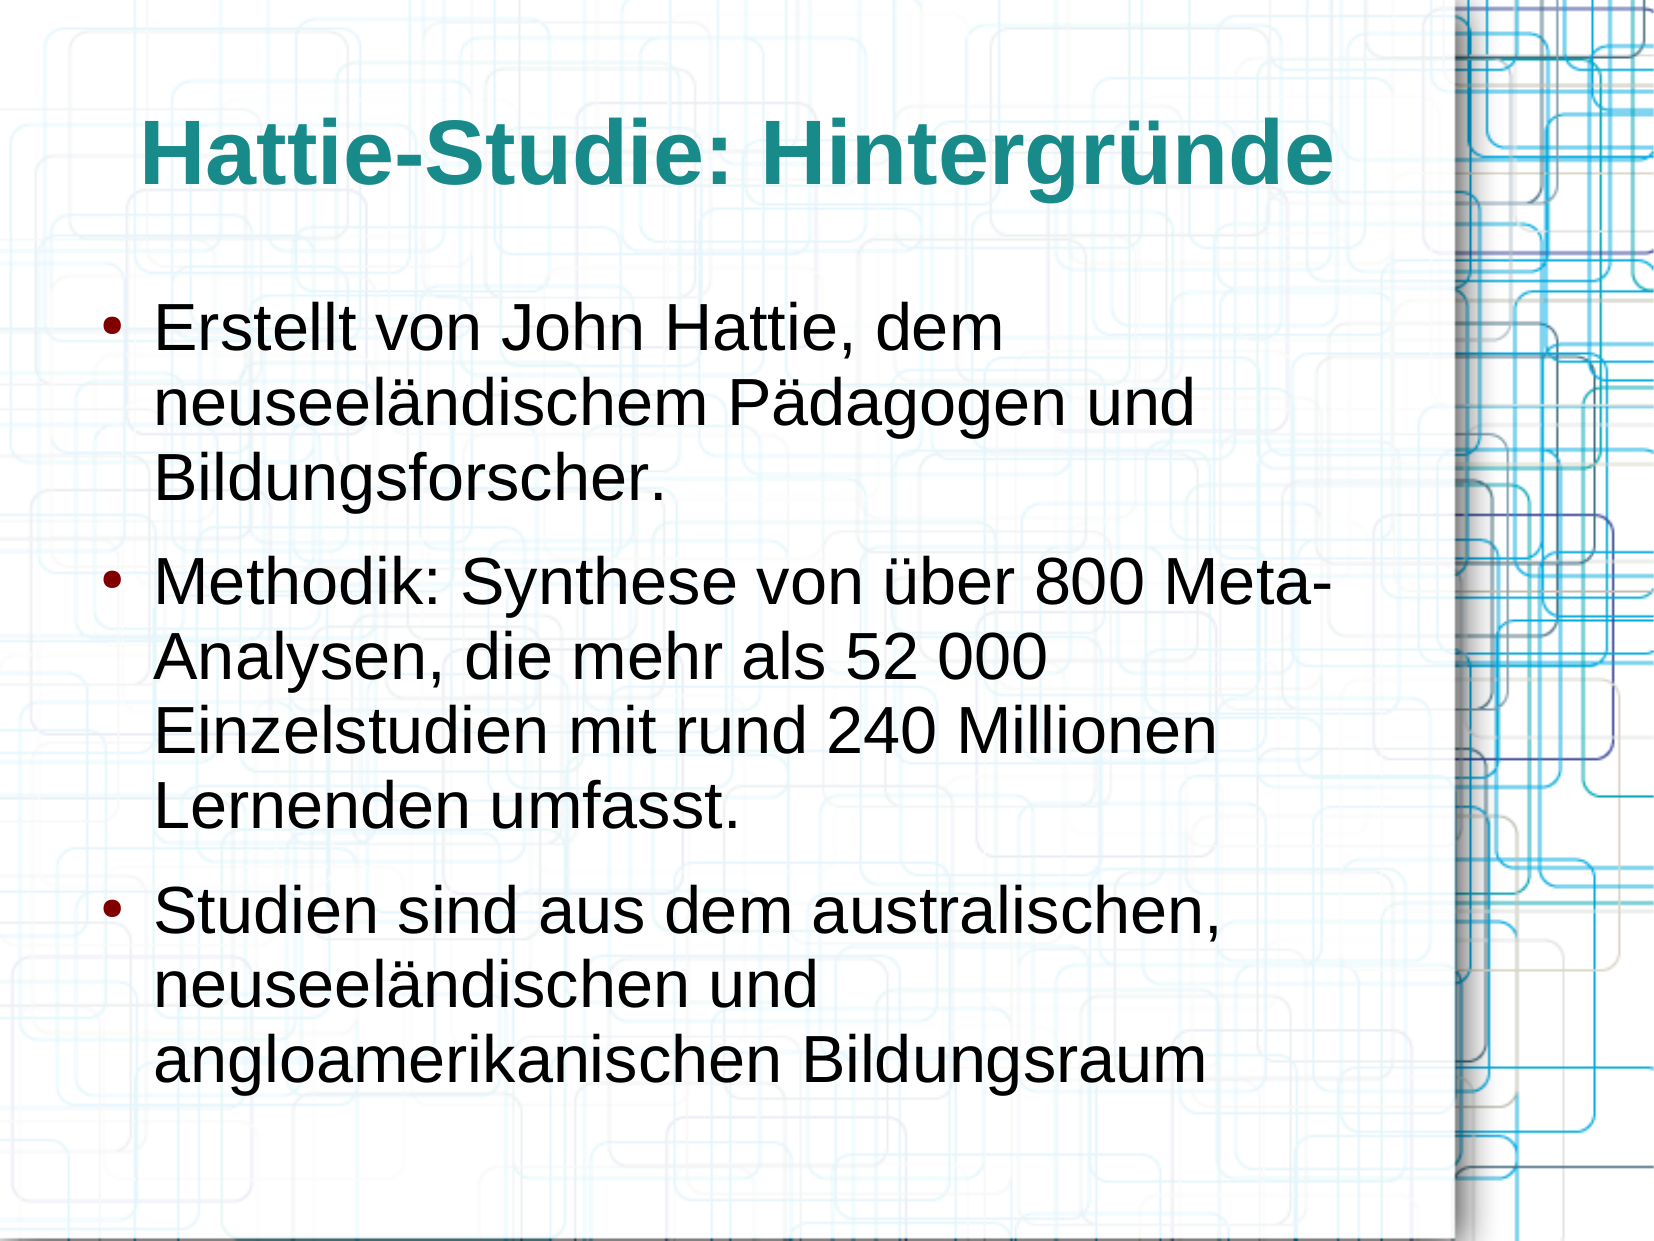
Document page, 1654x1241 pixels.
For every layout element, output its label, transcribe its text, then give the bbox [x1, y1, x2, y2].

list Erstellt von John Hattie, dem neuseeländischem Pädagogen und Bildungsforscher. Methodik: Synthese von über 800 Meta-Analysen, die mehr als 52 000 Einzelstudien mit rund 240 Millionen Lernenden umfasst. Studien sind aus dem australischen, neuseeländischen und angloamerikanischen Bildungsraum [82, 290, 1418, 1109]
title Hattie-Studie: Hintergründe [59, 49, 1418, 257]
picture [0, 0, 1654, 1241]
